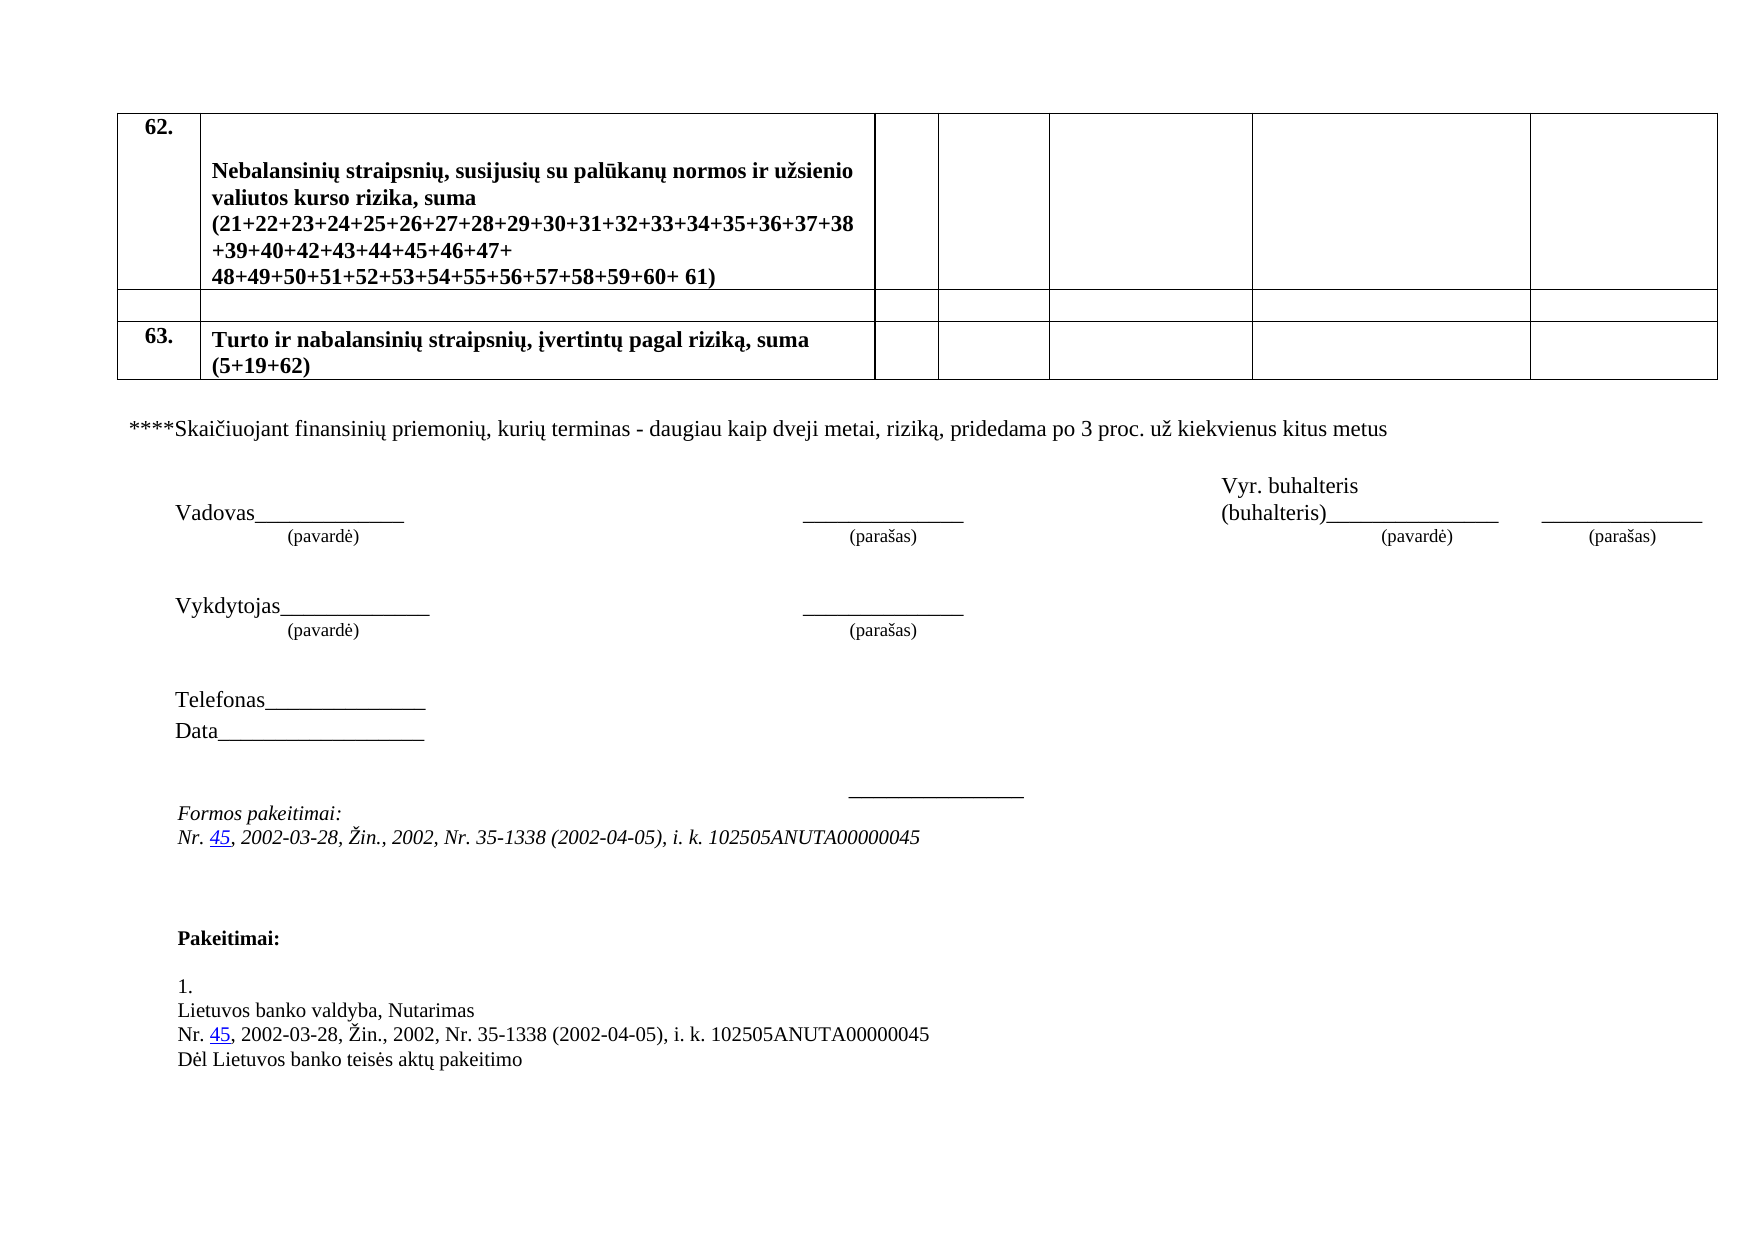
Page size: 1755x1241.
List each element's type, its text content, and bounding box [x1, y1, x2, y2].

table_cell [1127, 556, 1210, 587]
text 1. [177, 974, 1695, 998]
table_cell [1252, 380, 1530, 410]
table_cell [117, 441, 163, 472]
table_cell [640, 713, 1127, 744]
table_cell [1530, 588, 1717, 619]
table_cell [1210, 588, 1439, 619]
table_cell (parašas) [1530, 525, 1717, 556]
table_cell [117, 650, 163, 681]
table_cell [1530, 380, 1717, 410]
table_cell Telefonas______________ [164, 681, 640, 712]
table_cell [1210, 619, 1439, 650]
table_cell [1531, 290, 1717, 321]
table_cell [1253, 114, 1530, 289]
table_cell [117, 619, 163, 650]
table_cell Vykdytojas_____________ [164, 588, 640, 619]
table_cell [1127, 472, 1210, 525]
text Formos pakeitimai: [177, 801, 1695, 825]
table_cell [1210, 681, 1439, 712]
table_cell [1530, 410, 1717, 441]
table_cell 62. [118, 114, 200, 289]
table_cell [1439, 681, 1530, 712]
table_cell [875, 380, 938, 410]
table_cell [640, 441, 1127, 472]
table_cell [1210, 713, 1439, 744]
table_cell (pavardė) [164, 619, 640, 650]
table_cell [117, 556, 163, 587]
text Dėl Lietuvos banko teisės aktų pakeitimo [177, 1046, 1695, 1071]
table_cell [164, 441, 640, 472]
table_cell [1127, 681, 1210, 712]
table_cell [1127, 650, 1210, 681]
table_cell Vyr. buhalteris (buhalteris)_______________ [1210, 472, 1530, 525]
table_cell [640, 650, 1127, 681]
text Nr. 45, 2002-03-28, Žin., 2002, Nr. 35-1338 (2002-04-05), i. k. 102505ANUTA00000045 [177, 1022, 1695, 1046]
table_cell [1530, 650, 1717, 681]
table_cell [1439, 619, 1530, 650]
table_cell [1531, 114, 1717, 289]
table_cell [1050, 380, 1252, 410]
table_cell [1210, 556, 1439, 587]
table_cell [939, 380, 1050, 410]
table_cell [1530, 681, 1717, 712]
table_cell [1530, 713, 1717, 744]
table_cell [1530, 556, 1717, 587]
table_cell [1439, 650, 1530, 681]
table_cell (pavardė) [164, 525, 640, 556]
table_cell ______________ [640, 472, 1127, 525]
table_cell [1127, 713, 1210, 744]
table_cell [118, 290, 200, 321]
table_cell [1050, 114, 1252, 289]
text Pakeitimai: [177, 926, 1695, 950]
table_cell [1210, 650, 1439, 681]
table_cell [117, 588, 163, 619]
table_cell [939, 114, 1049, 289]
text ______________ [177, 772, 1695, 801]
table_cell [876, 290, 938, 321]
table_cell [117, 681, 163, 712]
table_cell [1530, 441, 1717, 472]
table_cell ______________ [1530, 472, 1717, 525]
table_cell [117, 380, 200, 410]
table_cell [117, 713, 163, 744]
table_cell (parašas) [640, 525, 1127, 556]
table_cell (parašas) [640, 619, 1127, 650]
table_cell Turto ir nabalansinių straipsnių, įvertintų pagal riziką, suma (5+19+62) [201, 322, 874, 378]
table_cell [1439, 588, 1530, 619]
table_cell (pavardė) [1210, 525, 1530, 556]
text Lietuvos banko valdyba, Nutarimas [177, 998, 1695, 1022]
table_cell [1253, 322, 1530, 378]
table_cell [1127, 588, 1210, 619]
table_cell [1439, 441, 1530, 472]
table_cell [939, 290, 1049, 321]
table_cell ****Skaičiuojant finansinių priemonių, kurių terminas - daugiau kaip dveji metai, riziką, pridedama po 3 proc. už kiekvienus kitus metus [117, 410, 1530, 441]
table_cell ______________ [640, 588, 1127, 619]
table_cell 63. [118, 322, 200, 378]
table_cell Nebalansinių straipsnių, susijusių su palūkanų normos ir užsienio valiutos kurso rizika, suma (21+22+23+24+25+26+27+28+29+30+31+32+33+34+35+36+37+38+39+40+42+43+44+45+46+47+ 48+49+50+51+52+53+54+55+56+57+58+59+60+ 61) [201, 114, 874, 289]
table_cell [1050, 290, 1252, 321]
table_cell [1127, 441, 1210, 472]
table_cell Vadovas_____________ [164, 472, 640, 525]
table_cell [640, 681, 1127, 712]
text Nr. 45, 2002-03-28, Žin., 2002, Nr. 35-1338 (2002-04-05), i. k. 102505ANUTA00000045 [177, 825, 1695, 849]
table_cell [1439, 713, 1530, 744]
table_cell [1127, 619, 1210, 650]
table_cell [201, 290, 874, 321]
table_cell [164, 650, 640, 681]
table_cell [164, 556, 640, 587]
table_cell [1253, 290, 1530, 321]
table_cell [876, 322, 938, 378]
table_cell [939, 322, 1049, 378]
table_cell [200, 380, 875, 410]
table_cell [1531, 322, 1717, 378]
table_cell [117, 472, 163, 525]
table_cell Data__________________ [164, 713, 640, 744]
table_cell [1127, 525, 1210, 556]
table_cell [876, 114, 938, 289]
table_cell [1050, 322, 1252, 378]
table_cell [1439, 556, 1530, 587]
table_cell [640, 556, 1127, 587]
table_cell [1530, 619, 1717, 650]
table_cell [1210, 441, 1439, 472]
table_cell [117, 525, 163, 556]
